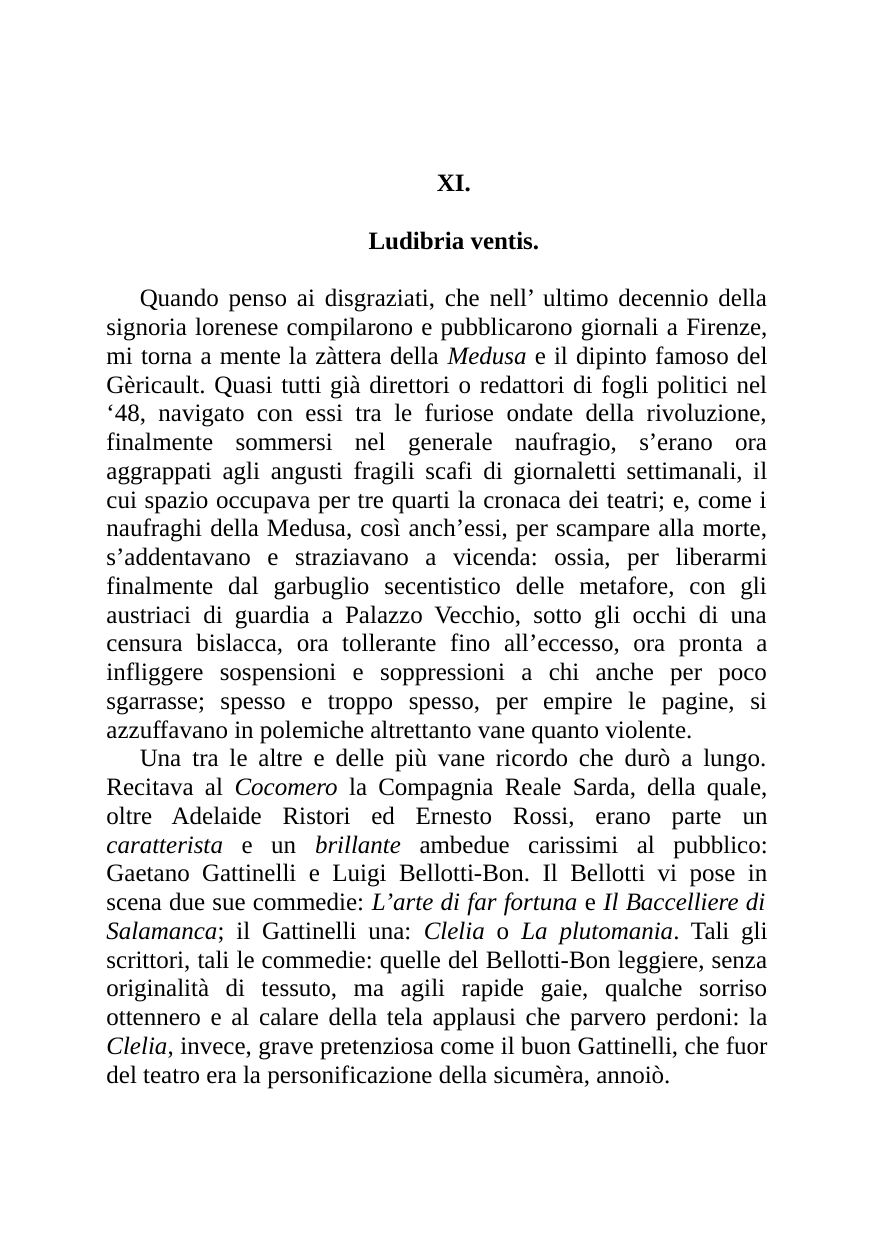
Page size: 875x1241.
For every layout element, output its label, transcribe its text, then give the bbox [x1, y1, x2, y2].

text XI. [106, 168, 768, 197]
text Ludibria ventis. [106, 226, 768, 255]
text Quando penso ai disgraziati, che nell’ ultimo decennio della signoria lorenese compilarono e pubblicarono giornali a Firenze, mi torna a mente la zàttera della Medusa e il dipinto famoso del Gèricault. Quasi tutti già direttori o redattori di fogli politici nel ‘48, navigato con essi tra le furiose ondate della rivoluzione, finalmente sommersi nel generale naufragio, s’erano ora aggrappati agli angusti fragili scafi di giornaletti settimanali, il cui spazio occupava per tre quarti la cronaca dei teatri; e, come i naufraghi della Medusa, così anch’essi, per scampare alla morte, s’addentavano e straziavano a vicenda: ossia, per liberarmi finalmente dal garbuglio secentistico delle metafore, con gli austriaci di guardia a Palazzo Vecchio, sotto gli occhi di una censura bislacca, ora tollerante fino all’eccesso, ora pronta a infliggere sospensioni e soppressioni a chi anche per poco sgarrasse; spesso e troppo spesso, per empire le pagine, si azzuffavano in polemiche altrettanto vane quanto violente. [106, 283, 768, 743]
text Una tra le altre e delle più vane ricordo che durò a lungo. Recitava al Cocomero la Compagnia Reale Sarda, della quale, oltre Adelaide Ristori ed Ernesto Rossi, erano parte un caratterista e un brillante ambedue carissimi al pubblico: Gaetano Gattinelli e Luigi Bellotti-Bon. Il Bellotti vi pose in scena due sue commedie: L’arte di far fortuna e Il Baccelliere di Salamanca; il Gattinelli una: Clelia o La plutomania. Tali gli scrittori, tali le commedie: quelle del Bellotti-Bon leggiere, senza originalità di tessuto, ma agili rapide gaie, qualche sorriso ottennero e al calare della tela applausi che parvero perdoni: la Clelia, invece, grave pretenziosa come il buon Gattinelli, che fuor del teatro era la personificazione della sicumèra, annoiò. [106, 743, 768, 1088]
